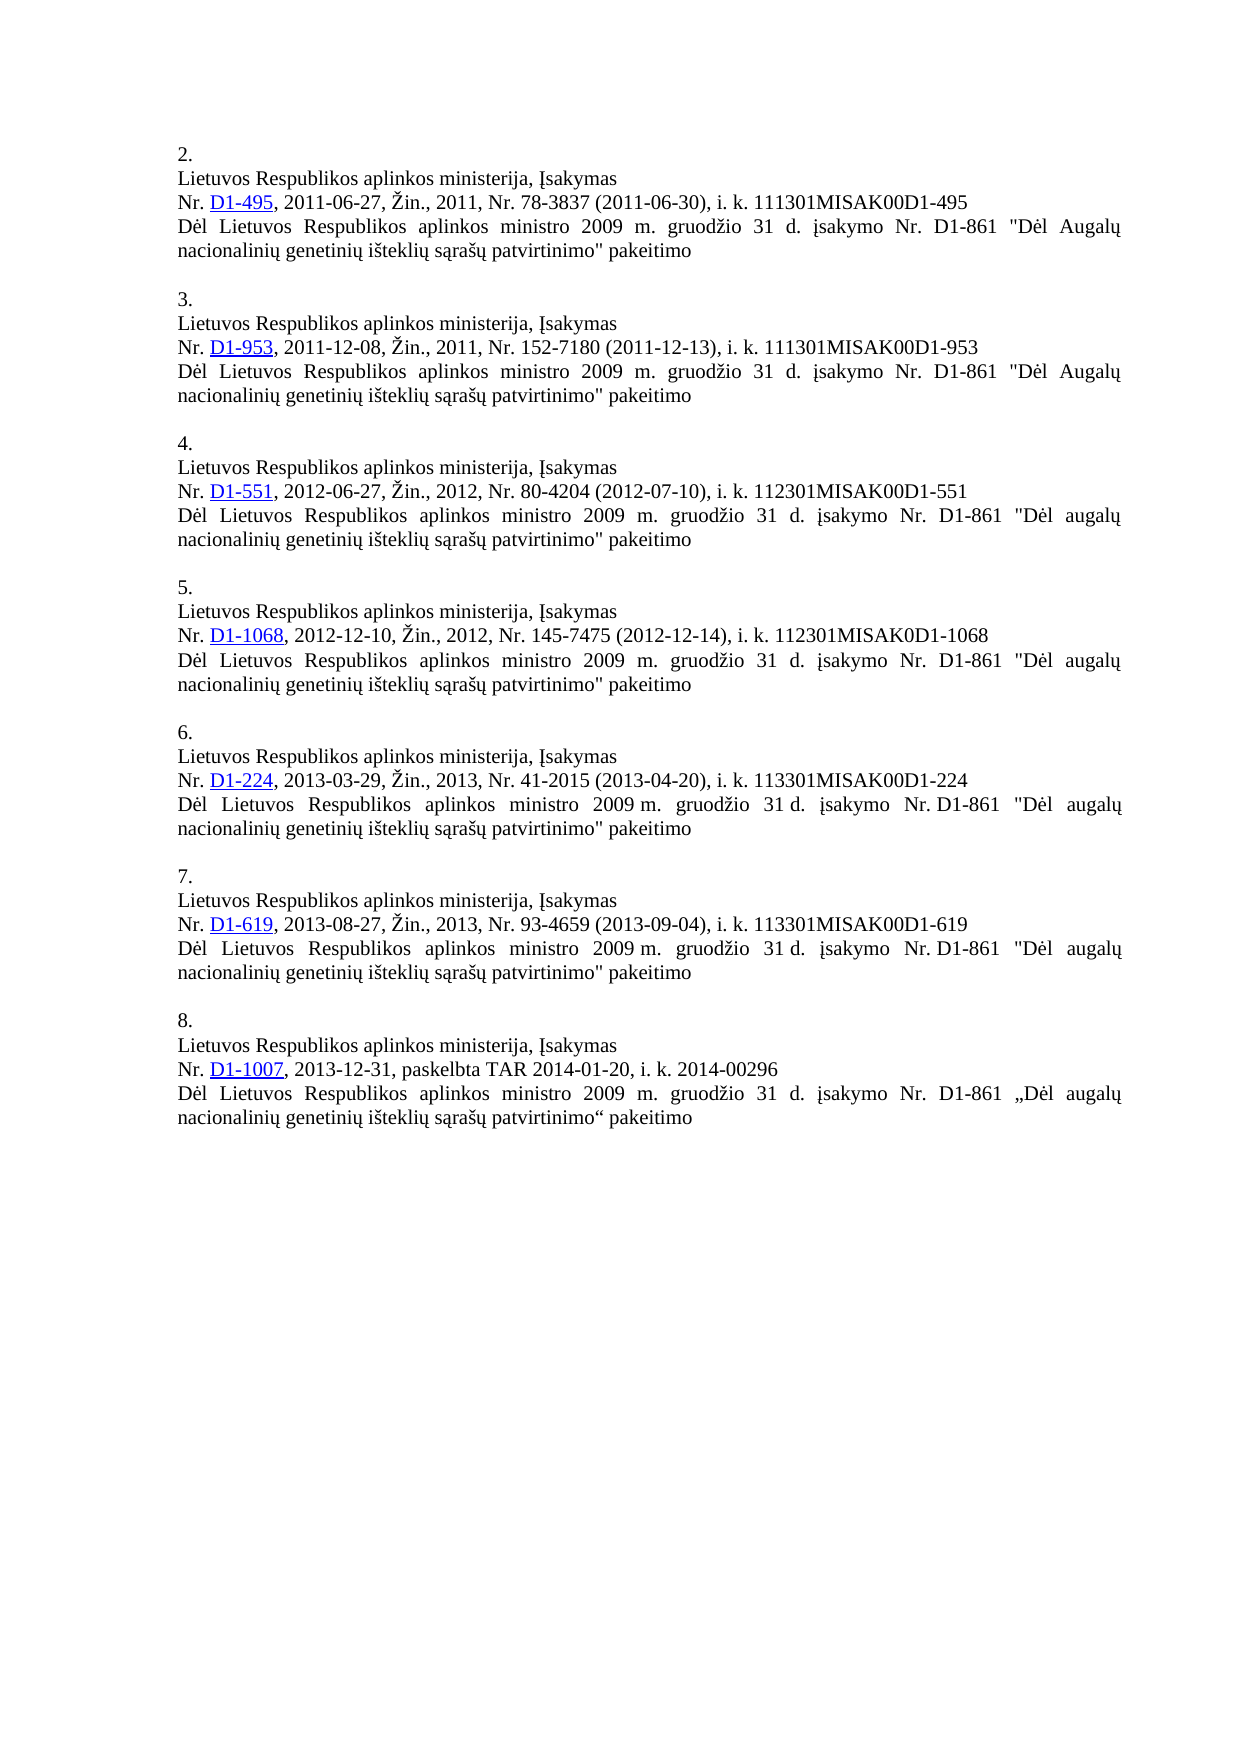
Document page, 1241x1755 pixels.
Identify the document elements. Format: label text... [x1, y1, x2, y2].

text 8. [177, 1008, 1122, 1032]
text Nr. D1-551, 2012-06-27, Žin., 2012, Nr. 80-4204 (2012-07-10), i. k. 112301MISAK00D1-551 [177, 479, 1122, 503]
text 5. [177, 575, 1122, 599]
text Lietuvos Respublikos aplinkos ministerija, Įsakymas [177, 599, 1122, 623]
text Dėl Lietuvos Respublikos aplinkos ministro 2009 m. gruodžio 31 d. įsakymo Nr. D1-861 „Dėl augalų nacionalinių genetinių išteklių sąrašų patvirtinimo“ pakeitimo [177, 1081, 1122, 1129]
text Nr. D1-224, 2013-03-29, Žin., 2013, Nr. 41-2015 (2013-04-20), i. k. 113301MISAK00D1-224 [177, 768, 1122, 792]
text 3. [177, 287, 1122, 311]
text 7. [177, 864, 1122, 888]
text Nr. D1-619, 2013-08-27, Žin., 2013, Nr. 93-4659 (2013-09-04), i. k. 113301MISAK00D1-619 [177, 912, 1122, 936]
text Lietuvos Respublikos aplinkos ministerija, Įsakymas [177, 744, 1122, 768]
text Nr. D1-495, 2011-06-27, Žin., 2011, Nr. 78-3837 (2011-06-30), i. k. 111301MISAK00D1-495 [177, 190, 1122, 214]
text Nr. D1-1007, 2013-12-31, paskelbta TAR 2014-01-20, i. k. 2014-00296 [177, 1057, 1122, 1081]
text Dėl Lietuvos Respublikos aplinkos ministro 2009 m. gruodžio 31 d. įsakymo Nr. D1-861 "Dėl Augalų nacionalinių genetinių išteklių sąrašų patvirtinimo" pakeitimo [177, 214, 1122, 262]
text 4. [177, 431, 1122, 455]
text Dėl Lietuvos Respublikos aplinkos ministro 2009 m. gruodžio 31 d. įsakymo Nr. D1-861 "Dėl Augalų nacionalinių genetinių išteklių sąrašų patvirtinimo" pakeitimo [177, 359, 1122, 407]
text Dėl Lietuvos Respublikos aplinkos ministro 2009 m. gruodžio 31 d. įsakymo Nr. D1-861 "Dėl augalų nacionalinių genetinių išteklių sąrašų patvirtinimo" pakeitimo [177, 792, 1122, 840]
text Lietuvos Respublikos aplinkos ministerija, Įsakymas [177, 311, 1122, 335]
text Lietuvos Respublikos aplinkos ministerija, Įsakymas [177, 455, 1122, 479]
text Dėl Lietuvos Respublikos aplinkos ministro 2009 m. gruodžio 31 d. įsakymo Nr. D1-861 "Dėl augalų nacionalinių genetinių išteklių sąrašų patvirtinimo" pakeitimo [177, 503, 1122, 551]
text Dėl Lietuvos Respublikos aplinkos ministro 2009 m. gruodžio 31 d. įsakymo Nr. D1-861 "Dėl augalų nacionalinių genetinių išteklių sąrašų patvirtinimo" pakeitimo [177, 647, 1122, 696]
text Lietuvos Respublikos aplinkos ministerija, Įsakymas [177, 166, 1122, 190]
text Nr. D1-1068, 2012-12-10, Žin., 2012, Nr. 145-7475 (2012-12-14), i. k. 112301MISAK0D1-1068 [177, 623, 1122, 647]
text Lietuvos Respublikos aplinkos ministerija, Įsakymas [177, 1032, 1122, 1057]
text 2. [177, 142, 1122, 166]
text Nr. D1-953, 2011-12-08, Žin., 2011, Nr. 152-7180 (2011-12-13), i. k. 111301MISAK00D1-953 [177, 335, 1122, 359]
text 6. [177, 720, 1122, 744]
text Lietuvos Respublikos aplinkos ministerija, Įsakymas [177, 888, 1122, 912]
text Dėl Lietuvos Respublikos aplinkos ministro 2009 m. gruodžio 31 d. įsakymo Nr. D1-861 "Dėl augalų nacionalinių genetinių išteklių sąrašų patvirtinimo" pakeitimo [177, 936, 1122, 984]
